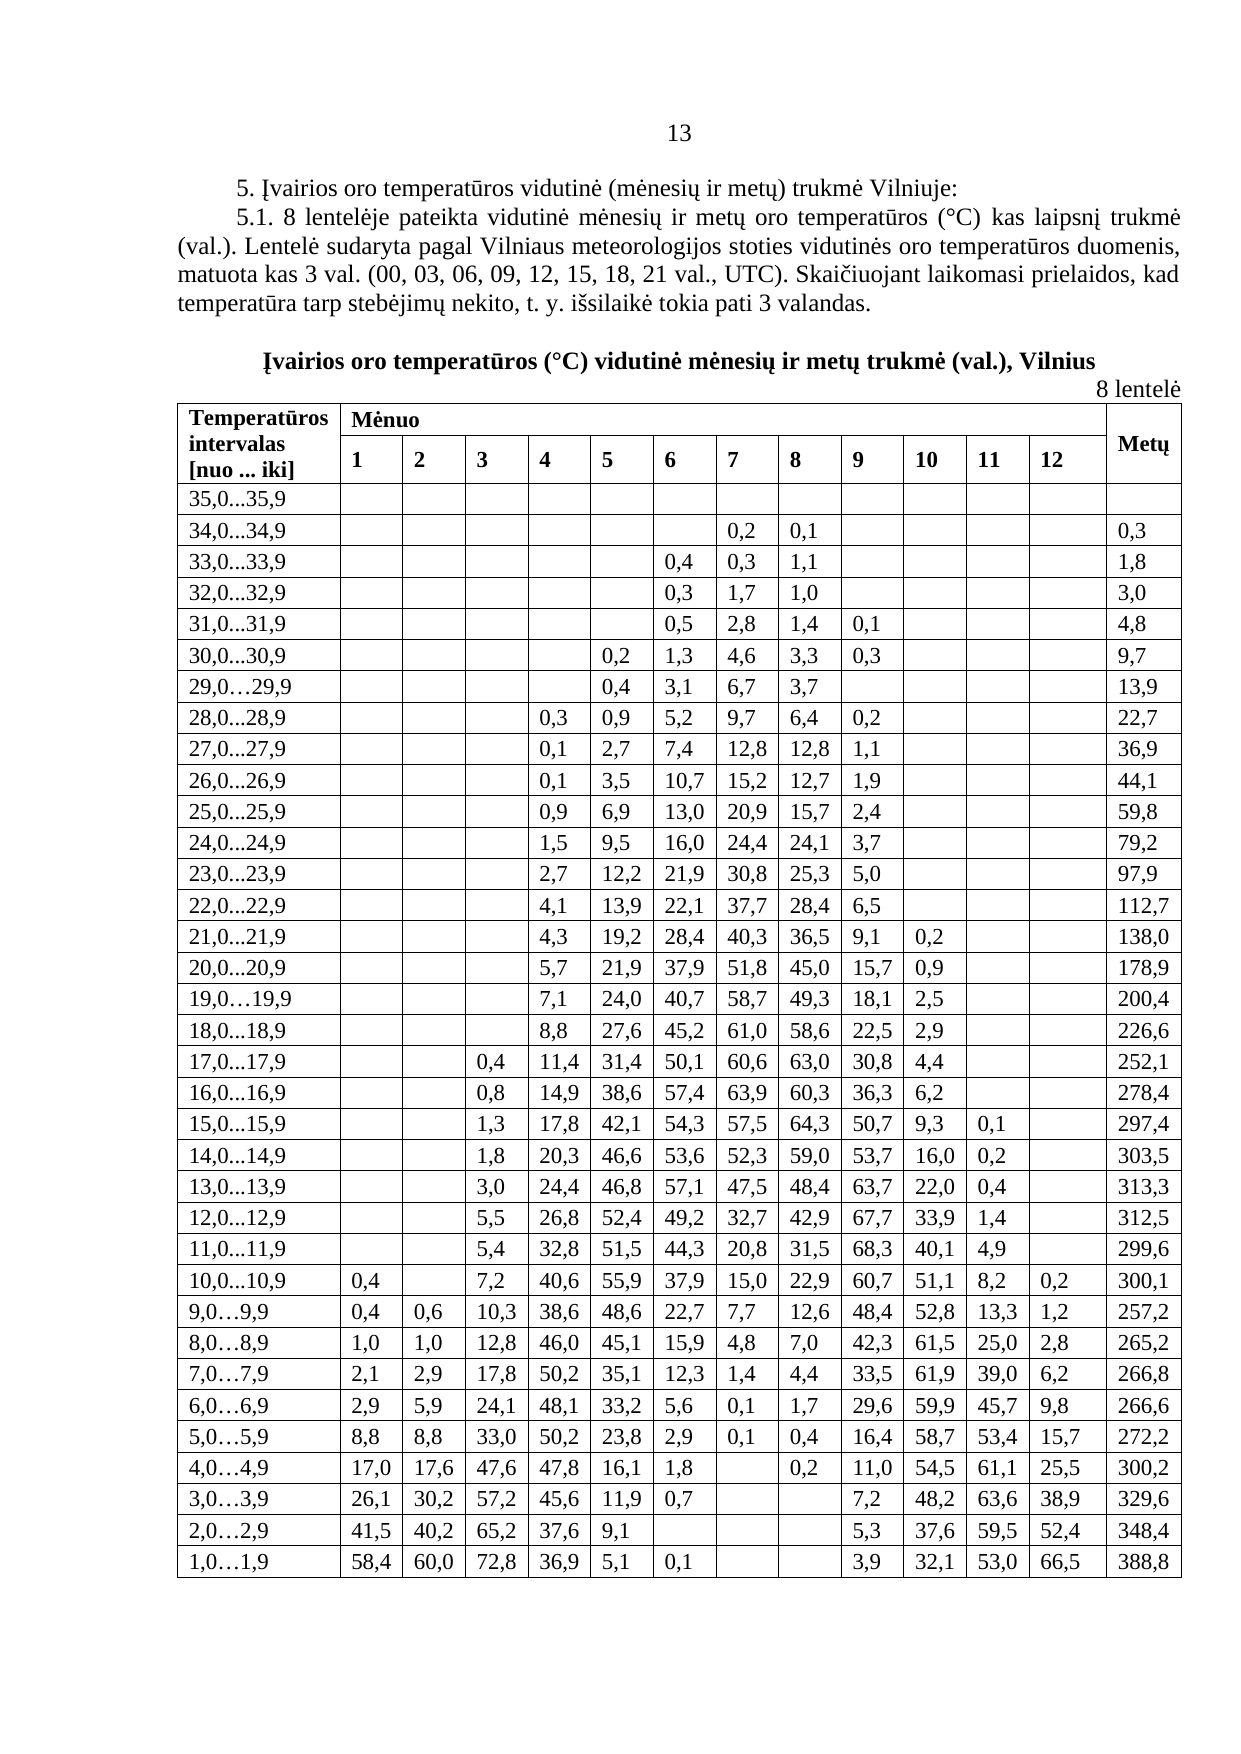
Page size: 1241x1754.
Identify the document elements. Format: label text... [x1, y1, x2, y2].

table_cell 0,4 [779, 1421, 841, 1452]
table_cell 20,0...20,9 [178, 953, 340, 983]
table_cell [967, 1015, 1029, 1045]
table_cell 44,1 [1107, 765, 1181, 795]
table_cell 18,0...18,9 [178, 1015, 340, 1045]
table_cell [1030, 984, 1106, 1014]
table_cell [842, 484, 903, 514]
table_cell 1,5 [529, 828, 590, 858]
table_cell 28,0...28,9 [178, 703, 340, 733]
table_cell [341, 1203, 402, 1233]
table_cell [967, 484, 1029, 514]
table_cell 36,5 [779, 921, 841, 952]
table_cell 64,3 [779, 1109, 841, 1139]
table_cell 44,3 [654, 1234, 716, 1264]
table_cell 4,9 [967, 1234, 1029, 1264]
table_cell 40,1 [904, 1234, 966, 1264]
table_cell [341, 859, 402, 889]
table_cell [779, 484, 841, 514]
table_cell [466, 671, 528, 702]
table_cell [403, 1265, 465, 1295]
table_cell 48,1 [529, 1390, 590, 1420]
table_cell [1030, 671, 1106, 702]
table_cell 0,4 [967, 1171, 1029, 1202]
table_cell [341, 734, 402, 764]
table_cell 1,0 [403, 1328, 465, 1358]
table_cell [779, 1484, 841, 1514]
table_cell 7,2 [842, 1484, 903, 1514]
table_cell 2,9 [341, 1390, 402, 1420]
table_cell 7,4 [654, 734, 716, 764]
table_cell 388,8 [1107, 1546, 1181, 1577]
table_cell 6,7 [717, 671, 778, 702]
table_cell [403, 828, 465, 858]
table_cell [842, 515, 903, 545]
table_cell 58,7 [904, 1421, 966, 1452]
table_cell [341, 1109, 402, 1139]
table_cell 0,1 [717, 1421, 778, 1452]
table_cell 68,3 [842, 1234, 903, 1264]
table_cell 4,8 [717, 1328, 778, 1358]
table_cell [1030, 796, 1106, 827]
table_cell 1,8 [654, 1453, 716, 1483]
table_cell 6,5 [842, 890, 903, 920]
table_header Temperatūros intervalas [nuo ... iki] [178, 404, 340, 483]
table_cell [904, 484, 966, 514]
table_cell [341, 765, 402, 795]
table_cell 45,7 [967, 1390, 1029, 1420]
table_cell [403, 671, 465, 702]
table_cell 17,0...17,9 [178, 1046, 340, 1077]
table_cell 40,3 [717, 921, 778, 952]
table_cell 265,2 [1107, 1328, 1181, 1358]
table_cell 0,3 [717, 546, 778, 577]
table_cell [591, 484, 653, 514]
table_cell 0,7 [654, 1484, 716, 1514]
table_cell 3,1 [654, 671, 716, 702]
table_cell 66,5 [1030, 1546, 1106, 1577]
table_cell 6,4 [779, 703, 841, 733]
table_cell [967, 765, 1029, 795]
table_cell [466, 703, 528, 733]
table_cell [403, 984, 465, 1014]
table_cell 29,0…29,9 [178, 671, 340, 702]
table_cell [466, 859, 528, 889]
table_cell [529, 640, 590, 670]
table_cell [466, 609, 528, 639]
table_cell [341, 1046, 402, 1077]
table_cell 40,6 [529, 1265, 590, 1295]
table_cell [717, 1453, 778, 1483]
table_cell 40,2 [403, 1515, 465, 1545]
table_cell 16,0 [654, 828, 716, 858]
table_cell 38,9 [1030, 1484, 1106, 1514]
table_cell 50,2 [529, 1359, 590, 1389]
table_cell 11,4 [529, 1046, 590, 1077]
table_cell [904, 703, 966, 733]
table_cell 27,6 [591, 1015, 653, 1045]
table_cell 61,1 [967, 1453, 1029, 1483]
table_cell 0,4 [466, 1046, 528, 1077]
table_cell 24,0...24,9 [178, 828, 340, 858]
table_cell 49,2 [654, 1203, 716, 1233]
table_cell 54,5 [904, 1453, 966, 1483]
table_cell 8,8 [403, 1421, 465, 1452]
table_cell 20,8 [717, 1234, 778, 1264]
table_header Mėnuo [341, 404, 1106, 434]
table_cell [654, 484, 716, 514]
table_cell [842, 578, 903, 608]
table_cell 31,4 [591, 1046, 653, 1077]
table_cell 52,4 [1030, 1515, 1106, 1545]
table_cell [1030, 1046, 1106, 1077]
table_cell 52,3 [717, 1140, 778, 1170]
table_cell 0,1 [779, 515, 841, 545]
table_cell [341, 890, 402, 920]
table_cell 7,2 [466, 1265, 528, 1295]
table_cell 1,0 [779, 578, 841, 608]
table_cell [466, 734, 528, 764]
table_cell [967, 828, 1029, 858]
table_cell 9 [842, 436, 903, 483]
table_cell 22,5 [842, 1015, 903, 1045]
table_cell 2,8 [1030, 1328, 1106, 1358]
table_cell [1030, 609, 1106, 639]
table_cell [529, 484, 590, 514]
table_cell 25,0...25,9 [178, 796, 340, 827]
table_cell 38,6 [591, 1078, 653, 1108]
table_cell 1,1 [779, 546, 841, 577]
table_cell [1030, 828, 1106, 858]
table_cell 4,8 [1107, 609, 1181, 639]
table_cell 19,2 [591, 921, 653, 952]
table_cell 45,2 [654, 1015, 716, 1045]
table_cell [403, 1203, 465, 1233]
table_cell 60,0 [403, 1546, 465, 1577]
table_cell 0,4 [341, 1296, 402, 1327]
table_cell 329,6 [1107, 1484, 1181, 1514]
table_cell 61,9 [904, 1359, 966, 1389]
table_cell 11 [967, 436, 1029, 483]
table_cell 51,1 [904, 1265, 966, 1295]
table_cell [717, 1484, 778, 1514]
table_cell 32,8 [529, 1234, 590, 1264]
table_cell [967, 953, 1029, 983]
table_cell 79,2 [1107, 828, 1181, 858]
table_cell [341, 1234, 402, 1264]
table_cell 42,9 [779, 1203, 841, 1233]
table_cell 2,8 [717, 609, 778, 639]
table_cell 51,5 [591, 1234, 653, 1264]
table_cell 49,3 [779, 984, 841, 1014]
table_cell [466, 828, 528, 858]
table_cell 5,3 [842, 1515, 903, 1545]
table_cell 226,6 [1107, 1015, 1181, 1045]
table_cell [466, 765, 528, 795]
table_cell 54,3 [654, 1109, 716, 1139]
table_cell 30,0...30,9 [178, 640, 340, 670]
table_cell 42,1 [591, 1109, 653, 1139]
table_cell 22,7 [654, 1296, 716, 1327]
table_cell [967, 1046, 1029, 1077]
text Įvairios oro temperatūros (°C) vidutinė mėnesių ir metų trukmė (val.), Vilnius [177, 346, 1181, 374]
table_cell 15,7 [1030, 1421, 1106, 1452]
table_cell [904, 890, 966, 920]
table_cell [341, 1078, 402, 1108]
table_cell [466, 796, 528, 827]
table_cell 97,9 [1107, 859, 1181, 889]
table_cell [717, 484, 778, 514]
table_cell 4,3 [529, 921, 590, 952]
table_cell 0,2 [967, 1140, 1029, 1170]
table_cell 2,9 [403, 1359, 465, 1389]
table_cell 32,1 [904, 1546, 966, 1577]
table_cell [967, 734, 1029, 764]
table_cell 21,9 [591, 953, 653, 983]
text 5.1. 8 lentelėje pateikta vidutinė mėnesių ir metų oro temperatūros (°C) kas laipsnį trukmė (val.). Lentelė sudaryta pagal Vilniaus meteorologijos stoties vidutinės oro temperatūros duomenis, matuota kas 3 val. (00, 03, 06, 09, 12, 15, 18, 21 val., UTC). Skaičiuojant laikomasi prielaidos, kad temperatūra tarp stebėjimų nekito, t. y. išsilaikė tokia pati 3 valandas. [177, 202, 1181, 317]
table_cell 5 [591, 436, 653, 483]
table_cell 60,3 [779, 1078, 841, 1108]
table_cell 2,4 [842, 796, 903, 827]
table_cell 200,4 [1107, 984, 1181, 1014]
table_cell 0,3 [529, 703, 590, 733]
table_cell 1,0…1,9 [178, 1546, 340, 1577]
table_cell 10 [904, 436, 966, 483]
table_cell [341, 1171, 402, 1202]
table_cell [1030, 484, 1106, 514]
table_cell 297,4 [1107, 1109, 1181, 1139]
table_cell 5,2 [654, 703, 716, 733]
table_cell 37,9 [654, 1265, 716, 1295]
table_cell [967, 796, 1029, 827]
table_cell 1,7 [779, 1390, 841, 1420]
table_cell 266,8 [1107, 1359, 1181, 1389]
table_cell 1,0 [341, 1328, 402, 1358]
table_cell 2,9 [904, 1015, 966, 1045]
table_cell [529, 578, 590, 608]
table_cell 24,4 [529, 1171, 590, 1202]
table_cell [341, 484, 402, 514]
table_cell [403, 953, 465, 983]
table_cell [403, 515, 465, 545]
table_cell 0,3 [654, 578, 716, 608]
table_cell 28,4 [779, 890, 841, 920]
table_cell 1,8 [1107, 546, 1181, 577]
table_cell 1,4 [779, 609, 841, 639]
table_cell [967, 1078, 1029, 1108]
table_cell 57,4 [654, 1078, 716, 1108]
table_cell 7,1 [529, 984, 590, 1014]
table_cell [717, 1515, 778, 1545]
table_cell 15,9 [654, 1328, 716, 1358]
table_cell [466, 953, 528, 983]
table_cell 21,0...21,9 [178, 921, 340, 952]
table_cell [466, 890, 528, 920]
table_cell 22,1 [654, 890, 716, 920]
table_cell 2,7 [591, 734, 653, 764]
table_cell 12 [1030, 436, 1106, 483]
table_cell 57,2 [466, 1484, 528, 1514]
table_cell [403, 1046, 465, 1077]
table_cell 59,9 [904, 1390, 966, 1420]
table_cell [341, 671, 402, 702]
table_cell [403, 703, 465, 733]
table_cell 0,8 [466, 1078, 528, 1108]
table_cell 10,0...10,9 [178, 1265, 340, 1295]
table_cell 5,1 [591, 1546, 653, 1577]
table_cell 21,9 [654, 859, 716, 889]
table_cell 26,0...26,9 [178, 765, 340, 795]
table_cell [654, 1515, 716, 1545]
table_cell [904, 796, 966, 827]
table_cell 52,4 [591, 1203, 653, 1233]
table_cell 0,4 [591, 671, 653, 702]
table_cell [904, 828, 966, 858]
table_cell 37,7 [717, 890, 778, 920]
table_cell 59,8 [1107, 796, 1181, 827]
table_cell 36,9 [1107, 734, 1181, 764]
table_cell 4,4 [779, 1359, 841, 1389]
table_cell [904, 546, 966, 577]
table_cell 10,3 [466, 1296, 528, 1327]
table_cell [1030, 640, 1106, 670]
table_cell [1030, 765, 1106, 795]
table_cell [591, 578, 653, 608]
table_cell 37,6 [904, 1515, 966, 1545]
table_cell [529, 671, 590, 702]
table_cell 37,6 [529, 1515, 590, 1545]
table_cell 63,9 [717, 1078, 778, 1108]
table_cell 12,8 [717, 734, 778, 764]
table_cell 50,2 [529, 1421, 590, 1452]
table_cell 303,5 [1107, 1140, 1181, 1170]
table_cell 22,7 [1107, 703, 1181, 733]
table_cell 61,0 [717, 1015, 778, 1045]
table_cell 53,0 [967, 1546, 1029, 1577]
table_cell 17,0 [341, 1453, 402, 1483]
table_cell 1,9 [842, 765, 903, 795]
table_cell [403, 484, 465, 514]
table_cell 3,0…3,9 [178, 1484, 340, 1514]
table_cell 50,7 [842, 1109, 903, 1139]
table_cell [967, 703, 1029, 733]
table_cell [403, 1015, 465, 1045]
table_cell 138,0 [1107, 921, 1181, 952]
table_cell [1030, 546, 1106, 577]
table_cell 12,8 [779, 734, 841, 764]
table_cell 0,2 [717, 515, 778, 545]
table_cell [403, 734, 465, 764]
table_cell 15,7 [779, 796, 841, 827]
table_cell 9,5 [591, 828, 653, 858]
table_cell 0,2 [1030, 1265, 1106, 1295]
table_cell 0,1 [654, 1546, 716, 1577]
table_cell 3,7 [842, 828, 903, 858]
table_cell 0,1 [717, 1390, 778, 1420]
table_cell [967, 546, 1029, 577]
table_cell 1,7 [717, 578, 778, 608]
table_cell [967, 890, 1029, 920]
table_cell 22,0 [904, 1171, 966, 1202]
table_cell 7,0 [779, 1328, 841, 1358]
table_cell 36,9 [529, 1546, 590, 1577]
table_cell 1 [341, 436, 402, 483]
table_cell 6 [654, 436, 716, 483]
table_cell [403, 1234, 465, 1264]
table_cell [341, 578, 402, 608]
table_cell [717, 1546, 778, 1577]
table_cell [1030, 578, 1106, 608]
table_cell 22,9 [779, 1265, 841, 1295]
table_cell [1030, 859, 1106, 889]
table_cell [591, 546, 653, 577]
table_cell 8 [779, 436, 841, 483]
table_cell 7,7 [717, 1296, 778, 1327]
table_cell 51,8 [717, 953, 778, 983]
table_cell 4,6 [717, 640, 778, 670]
table_cell [341, 953, 402, 983]
table_cell 13,9 [1107, 671, 1181, 702]
table_cell 60,7 [842, 1265, 903, 1295]
table_cell 30,8 [717, 859, 778, 889]
table_cell 67,7 [842, 1203, 903, 1233]
table_cell 312,5 [1107, 1203, 1181, 1233]
table_cell 2,0…2,9 [178, 1515, 340, 1545]
table_cell 9,1 [591, 1515, 653, 1545]
table_cell 18,1 [842, 984, 903, 1014]
table_cell 313,3 [1107, 1171, 1181, 1202]
table_cell [591, 609, 653, 639]
table_cell [403, 765, 465, 795]
table_cell 58,6 [779, 1015, 841, 1045]
table_cell [341, 1015, 402, 1045]
table_cell 24,0 [591, 984, 653, 1014]
table_cell 24,4 [717, 828, 778, 858]
table_cell 0,2 [904, 921, 966, 952]
table_cell [341, 1140, 402, 1170]
table_cell 61,5 [904, 1328, 966, 1358]
table_cell 0,2 [842, 703, 903, 733]
table_cell 12,2 [591, 859, 653, 889]
table_cell [967, 609, 1029, 639]
table_cell [904, 734, 966, 764]
table_cell 25,0 [967, 1328, 1029, 1358]
table_cell 9,8 [1030, 1390, 1106, 1420]
table_cell 32,0...32,9 [178, 578, 340, 608]
table_cell [967, 640, 1029, 670]
table_cell 0,1 [842, 609, 903, 639]
table_cell [967, 984, 1029, 1014]
table_cell 27,0...27,9 [178, 734, 340, 764]
table_cell 3,9 [842, 1546, 903, 1577]
table_cell 35,0...35,9 [178, 484, 340, 514]
table_cell 34,0...34,9 [178, 515, 340, 545]
table_cell [341, 609, 402, 639]
table_cell 15,0...15,9 [178, 1109, 340, 1139]
table_cell [341, 703, 402, 733]
table_cell 16,4 [842, 1421, 903, 1452]
table_cell [1030, 1203, 1106, 1233]
table_cell 252,1 [1107, 1046, 1181, 1077]
table_cell 300,2 [1107, 1453, 1181, 1483]
table_cell 5,7 [529, 953, 590, 983]
table_cell 48,6 [591, 1296, 653, 1327]
table_cell [967, 515, 1029, 545]
table_cell 0,4 [341, 1265, 402, 1295]
table_cell [904, 765, 966, 795]
table_cell 28,4 [654, 921, 716, 952]
table_cell 8,8 [341, 1421, 402, 1452]
table_cell [842, 546, 903, 577]
table_cell [403, 1171, 465, 1202]
table_cell 38,6 [529, 1296, 590, 1327]
table_cell 3,0 [466, 1171, 528, 1202]
table_cell 10,7 [654, 765, 716, 795]
table_cell [779, 1546, 841, 1577]
table_cell 13,0 [654, 796, 716, 827]
table_cell [403, 1140, 465, 1170]
table_cell 9,3 [904, 1109, 966, 1139]
table_cell 55,9 [591, 1265, 653, 1295]
table_cell [466, 640, 528, 670]
table_cell 266,6 [1107, 1390, 1181, 1420]
table_cell 12,7 [779, 765, 841, 795]
table_cell 0,1 [967, 1109, 1029, 1139]
table_cell 24,1 [779, 828, 841, 858]
table_cell 65,2 [466, 1515, 528, 1545]
table_cell 6,2 [904, 1078, 966, 1108]
table_cell 35,1 [591, 1359, 653, 1389]
table_cell 1,3 [466, 1109, 528, 1139]
table_cell 12,3 [654, 1359, 716, 1389]
text 8 lentelė [177, 374, 1181, 403]
table_cell 33,5 [842, 1359, 903, 1389]
table_cell 0,4 [654, 546, 716, 577]
table_cell 0,3 [1107, 515, 1181, 545]
table_cell 45,6 [529, 1484, 590, 1514]
table_cell 72,8 [466, 1546, 528, 1577]
table_cell 257,2 [1107, 1296, 1181, 1327]
table_cell 299,6 [1107, 1234, 1181, 1264]
table_cell 8,8 [529, 1015, 590, 1045]
table_cell 278,4 [1107, 1078, 1181, 1108]
table_cell 45,1 [591, 1328, 653, 1358]
table_cell 0,2 [591, 640, 653, 670]
table_cell [403, 578, 465, 608]
table_cell 16,1 [591, 1453, 653, 1483]
table_cell [904, 671, 966, 702]
table_cell 7 [717, 436, 778, 483]
table_cell [341, 828, 402, 858]
table_cell 4,0…4,9 [178, 1453, 340, 1483]
table_cell 48,2 [904, 1484, 966, 1514]
table_cell 17,8 [529, 1109, 590, 1139]
table_cell 1,8 [466, 1140, 528, 1170]
table_cell 13,0...13,9 [178, 1171, 340, 1202]
table_cell 22,0...22,9 [178, 890, 340, 920]
table_cell 6,0…6,9 [178, 1390, 340, 1420]
table_cell 50,1 [654, 1046, 716, 1077]
table_cell 0,9 [529, 796, 590, 827]
table_cell 11,0...11,9 [178, 1234, 340, 1264]
table_cell [1030, 1078, 1106, 1108]
table_cell 14,9 [529, 1078, 590, 1108]
table_cell 40,7 [654, 984, 716, 1014]
table_cell 2,5 [904, 984, 966, 1014]
table_cell [403, 859, 465, 889]
table_cell [341, 640, 402, 670]
table_cell [466, 984, 528, 1014]
table_cell 33,9 [904, 1203, 966, 1233]
table_cell 2,9 [654, 1421, 716, 1452]
table_cell 5,6 [654, 1390, 716, 1420]
table_cell [1030, 953, 1106, 983]
table_cell [654, 515, 716, 545]
table_cell [904, 640, 966, 670]
table_cell 1,2 [1030, 1296, 1106, 1327]
table_cell 0,1 [529, 765, 590, 795]
table_cell [904, 609, 966, 639]
table_cell [1030, 1171, 1106, 1202]
table_cell 17,6 [403, 1453, 465, 1483]
table_cell 47,6 [466, 1453, 528, 1483]
table_cell [904, 859, 966, 889]
table_cell 20,3 [529, 1140, 590, 1170]
table_cell 58,4 [341, 1546, 402, 1577]
table_cell 0,2 [779, 1453, 841, 1483]
table_cell 46,8 [591, 1171, 653, 1202]
table_cell 0,9 [591, 703, 653, 733]
table_cell 25,3 [779, 859, 841, 889]
table_cell 3,0 [1107, 578, 1181, 608]
table_cell 60,6 [717, 1046, 778, 1077]
table_cell 272,2 [1107, 1421, 1181, 1452]
table_cell 29,6 [842, 1390, 903, 1420]
table_cell 53,7 [842, 1140, 903, 1170]
table_cell 63,7 [842, 1171, 903, 1202]
table_cell 63,0 [779, 1046, 841, 1077]
table_cell 31,5 [779, 1234, 841, 1264]
table_cell 16,0 [904, 1140, 966, 1170]
table_cell 42,3 [842, 1328, 903, 1358]
table_cell [842, 671, 903, 702]
table_cell 30,2 [403, 1484, 465, 1514]
table_cell 5,0…5,9 [178, 1421, 340, 1452]
table_cell 0,3 [842, 640, 903, 670]
table_cell [403, 890, 465, 920]
table_cell 3 [466, 436, 528, 483]
table_cell [529, 515, 590, 545]
table_cell 26,8 [529, 1203, 590, 1233]
table_cell 23,8 [591, 1421, 653, 1452]
table_cell 48,4 [842, 1296, 903, 1327]
table_cell [403, 796, 465, 827]
table_cell 0,5 [654, 609, 716, 639]
table_cell [1030, 1234, 1106, 1264]
table_cell 9,1 [842, 921, 903, 952]
table_cell 11,9 [591, 1484, 653, 1514]
table_cell 9,7 [1107, 640, 1181, 670]
table_cell 1,4 [717, 1359, 778, 1389]
table_cell 24,1 [466, 1390, 528, 1420]
table_cell 52,8 [904, 1296, 966, 1327]
table_cell 1,4 [967, 1203, 1029, 1233]
table_cell [529, 546, 590, 577]
table_cell 31,0...31,9 [178, 609, 340, 639]
table_cell [466, 578, 528, 608]
table_cell 46,0 [529, 1328, 590, 1358]
table_cell 12,8 [466, 1328, 528, 1358]
table_cell 5,4 [466, 1234, 528, 1264]
table_cell 41,5 [341, 1515, 402, 1545]
table_cell 11,0 [842, 1453, 903, 1483]
table_cell 48,4 [779, 1171, 841, 1202]
table_cell [341, 984, 402, 1014]
table_cell [466, 1015, 528, 1045]
table_cell 37,9 [654, 953, 716, 983]
table_cell 33,2 [591, 1390, 653, 1420]
table_cell 46,6 [591, 1140, 653, 1170]
table_cell 53,6 [654, 1140, 716, 1170]
table_cell 7,0…7,9 [178, 1359, 340, 1389]
table_cell 14,0...14,9 [178, 1140, 340, 1170]
table_cell 4,4 [904, 1046, 966, 1077]
table_cell [967, 921, 1029, 952]
table_cell [1030, 703, 1106, 733]
table_cell [403, 640, 465, 670]
table_cell [341, 921, 402, 952]
table_header Metų [1107, 404, 1181, 483]
table_cell 15,0 [717, 1265, 778, 1295]
table_cell 33,0...33,9 [178, 546, 340, 577]
table_cell 6,9 [591, 796, 653, 827]
table_cell 23,0...23,9 [178, 859, 340, 889]
table_cell 4,1 [529, 890, 590, 920]
table_cell 59,0 [779, 1140, 841, 1170]
table_cell [341, 515, 402, 545]
table_cell 5,9 [403, 1390, 465, 1420]
table_cell 25,5 [1030, 1453, 1106, 1483]
table_cell 6,2 [1030, 1359, 1106, 1389]
table_cell [1030, 1015, 1106, 1045]
table_cell [403, 609, 465, 639]
table_cell [466, 921, 528, 952]
table_cell 5,5 [466, 1203, 528, 1233]
table_cell [1107, 484, 1181, 514]
table_cell 45,0 [779, 953, 841, 983]
table_cell [529, 609, 590, 639]
table_cell 12,6 [779, 1296, 841, 1327]
table_cell 39,0 [967, 1359, 1029, 1389]
table_cell 4 [529, 436, 590, 483]
table_cell 57,1 [654, 1171, 716, 1202]
table_cell [1030, 1109, 1106, 1139]
table_cell 1,1 [842, 734, 903, 764]
table_cell 58,7 [717, 984, 778, 1014]
table_cell [779, 1515, 841, 1545]
table_cell [466, 484, 528, 514]
table_cell [967, 578, 1029, 608]
table_cell 9,7 [717, 703, 778, 733]
table_cell [341, 796, 402, 827]
table_cell 2,7 [529, 859, 590, 889]
text 5. Įvairios oro temperatūros vidutinė (mėnesių ir metų) trukmė Vilniuje: [177, 173, 1181, 202]
table_cell [1030, 890, 1106, 920]
table_cell [403, 1109, 465, 1139]
table_cell 178,9 [1107, 953, 1181, 983]
table_cell [1030, 921, 1106, 952]
table_cell 57,5 [717, 1109, 778, 1139]
table_cell [1030, 1140, 1106, 1170]
table_cell 3,3 [779, 640, 841, 670]
table_cell 300,1 [1107, 1265, 1181, 1295]
table_cell 348,4 [1107, 1515, 1181, 1545]
table_cell 8,2 [967, 1265, 1029, 1295]
table_cell [1030, 734, 1106, 764]
table_cell 2,1 [341, 1359, 402, 1389]
table_cell 15,2 [717, 765, 778, 795]
table_cell 0,1 [529, 734, 590, 764]
table_cell 33,0 [466, 1421, 528, 1452]
table_cell [403, 921, 465, 952]
table_cell 2 [403, 436, 465, 483]
table_cell [904, 578, 966, 608]
table_cell [466, 515, 528, 545]
table_cell 30,8 [842, 1046, 903, 1077]
table_cell [591, 515, 653, 545]
table_cell [466, 546, 528, 577]
table_cell 13,3 [967, 1296, 1029, 1327]
table_cell [403, 546, 465, 577]
table_cell 19,0…19,9 [178, 984, 340, 1014]
table_cell 17,8 [466, 1359, 528, 1389]
table_cell 47,5 [717, 1171, 778, 1202]
table_cell [967, 671, 1029, 702]
table_cell 13,9 [591, 890, 653, 920]
table_cell 12,0...12,9 [178, 1203, 340, 1233]
table_cell 36,3 [842, 1078, 903, 1108]
table_cell 20,9 [717, 796, 778, 827]
table_cell 8,0…8,9 [178, 1328, 340, 1358]
table_cell 0,6 [403, 1296, 465, 1327]
table_cell 0,9 [904, 953, 966, 983]
table_cell 3,7 [779, 671, 841, 702]
table_cell 9,0…9,9 [178, 1296, 340, 1327]
table_cell [341, 546, 402, 577]
table_cell 5,0 [842, 859, 903, 889]
table_cell 26,1 [341, 1484, 402, 1514]
table_cell [904, 515, 966, 545]
table_cell 112,7 [1107, 890, 1181, 920]
table_cell 32,7 [717, 1203, 778, 1233]
table_cell [1030, 515, 1106, 545]
table_cell [967, 859, 1029, 889]
table_cell 59,5 [967, 1515, 1029, 1545]
table_cell 1,3 [654, 640, 716, 670]
table_cell 3,5 [591, 765, 653, 795]
table_cell 53,4 [967, 1421, 1029, 1452]
table_cell 47,8 [529, 1453, 590, 1483]
table_cell 16,0...16,9 [178, 1078, 340, 1108]
table_cell [403, 1078, 465, 1108]
table_cell 15,7 [842, 953, 903, 983]
table_cell 63,6 [967, 1484, 1029, 1514]
